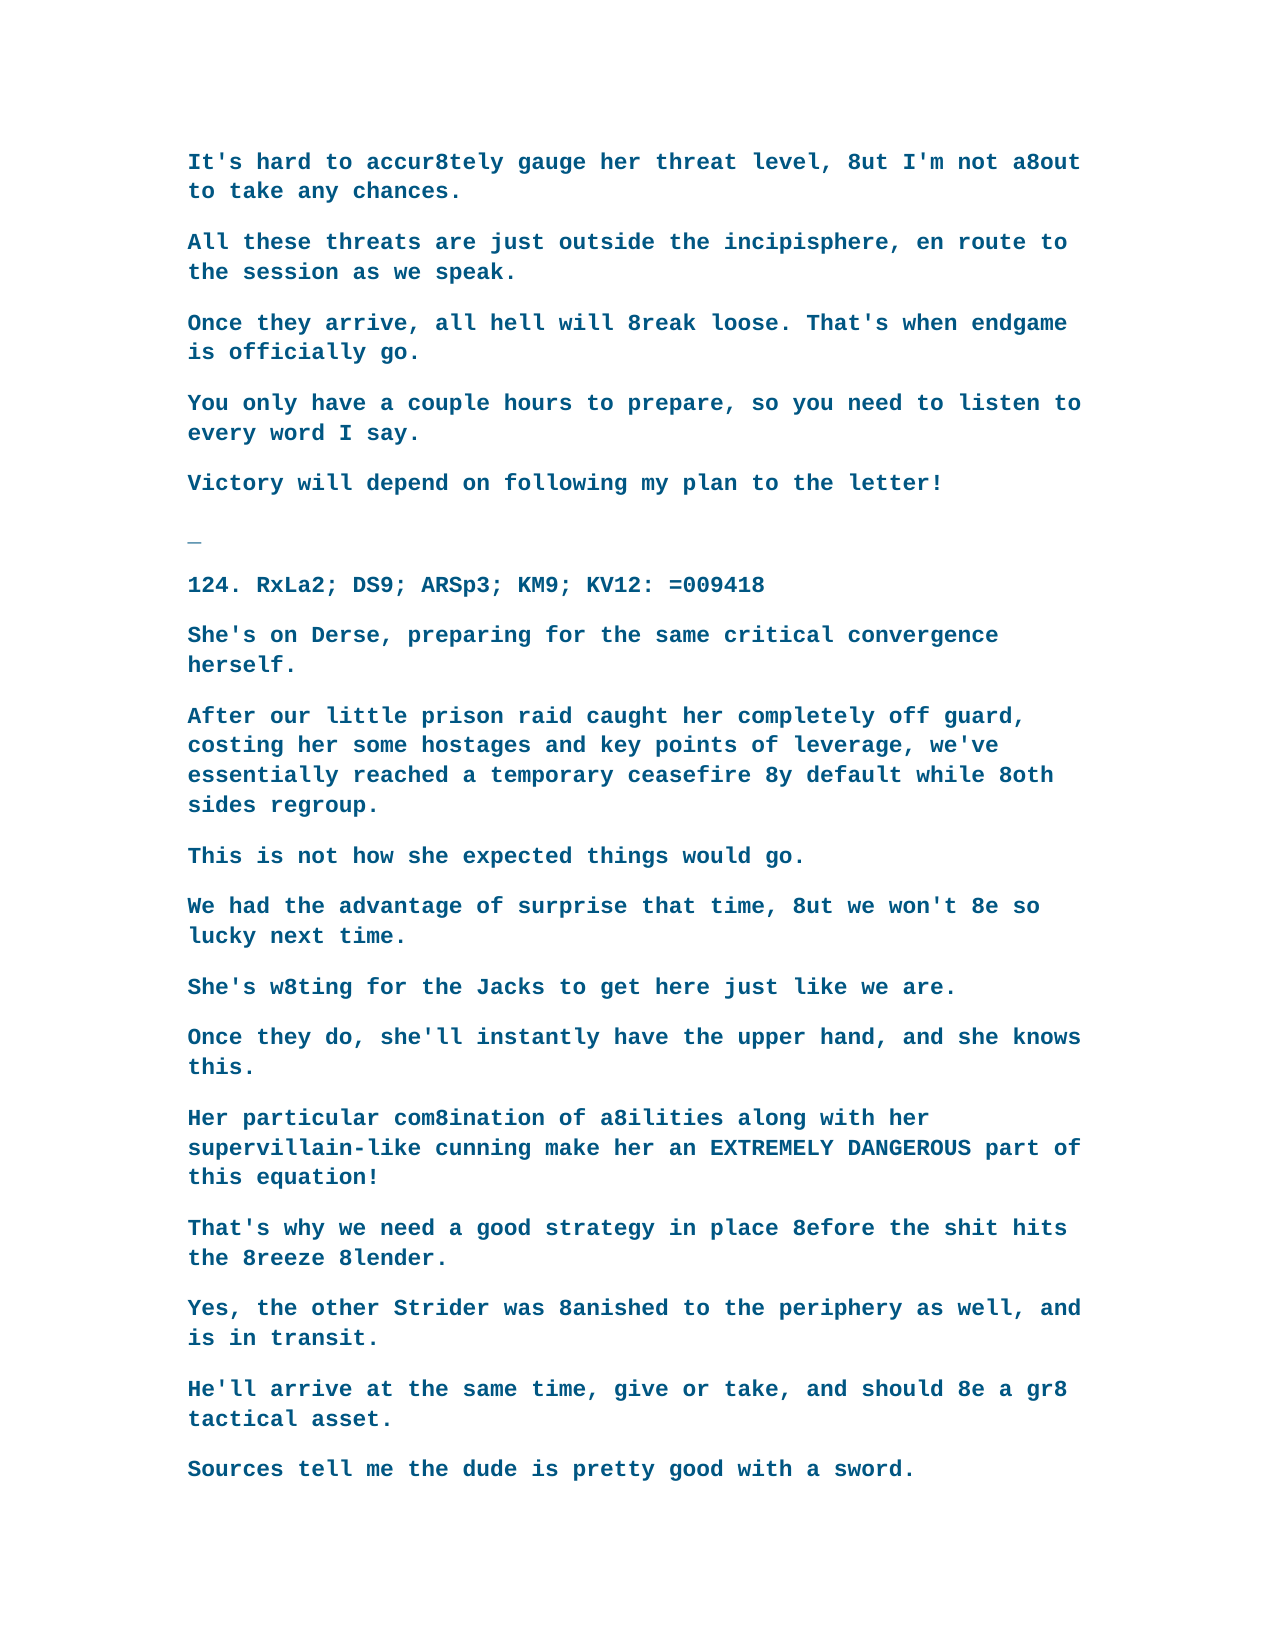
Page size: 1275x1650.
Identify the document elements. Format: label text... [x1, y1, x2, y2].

text He'll arrive at the same time, give or take, and should 8e a gr8 tactical asset. [187, 1377, 1087, 1433]
text All these threats are just outside the incipisphere, en route to the session as we speak. [187, 230, 1087, 286]
text She's w8ting for the Jacks to get here just like we are. [187, 975, 1087, 1001]
text Victory will depend on following my plan to the letter! [187, 472, 1087, 498]
text This is not how she expected things would go. [187, 844, 1087, 870]
text Once they arrive, all hell will 8reak loose. That's when endgame is officially go. [187, 311, 1087, 367]
text That's why we need a good strategy in place 8efore the shit hits the 8reeze 8lender. [187, 1216, 1087, 1272]
text Yes, the other Strider was 8anished to the periphery as well, and is in transit. [187, 1297, 1087, 1352]
text 124. RxLa2; DS9; ARSp3; KM9; KV12: =009418 [187, 573, 1087, 599]
text She's on Derse, preparing for the same critical convergence herself. [187, 623, 1087, 679]
text We had the advantage of surprise that time, 8ut we won't 8e so lucky next time. [187, 894, 1087, 950]
text _ [187, 522, 1087, 548]
text Once they do, she'll instantly have the upper hand, and she knows this. [187, 1026, 1087, 1081]
text Sources tell me the dude is pretty good with a sword. [187, 1457, 1087, 1483]
text After our little prison raid caught her completely off guard, costing her some hostages and key points of leverage, we've essentially reached a temporary ceasefire 8y default while 8oth sides regroup. [187, 704, 1087, 819]
text You only have a couple hours to prepare, so you need to listen to every word I say. [187, 391, 1087, 447]
text It's hard to accur8tely gauge her threat level, 8ut I'm not a8out to take any chances. [187, 150, 1087, 206]
text Her particular com8ination of a8ilities along with her supervillain-like cunning make her an EXTREMELY DANGEROUS part of this equation! [187, 1106, 1087, 1192]
